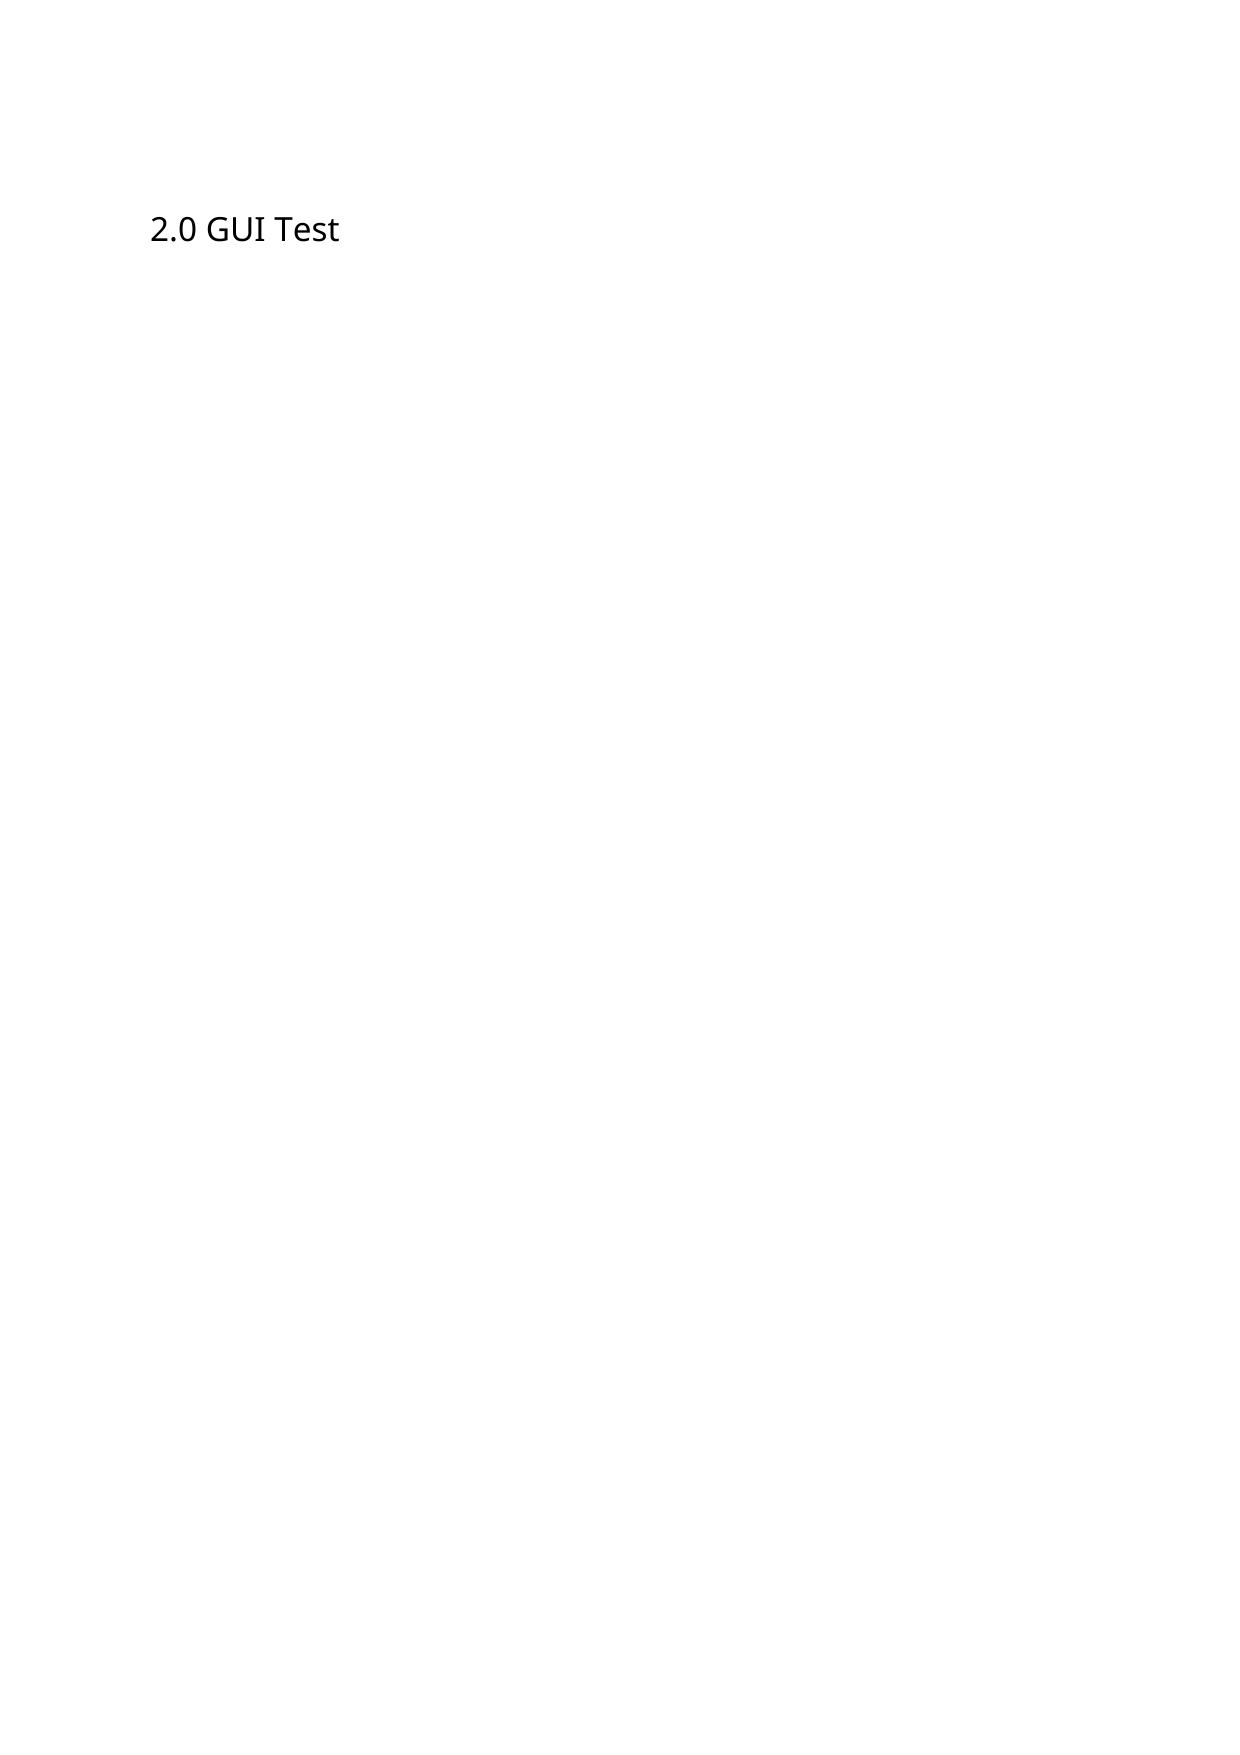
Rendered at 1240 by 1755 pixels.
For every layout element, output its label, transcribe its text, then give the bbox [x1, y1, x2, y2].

subtitle 2.0 GUI Test [150, 206, 1089, 251]
